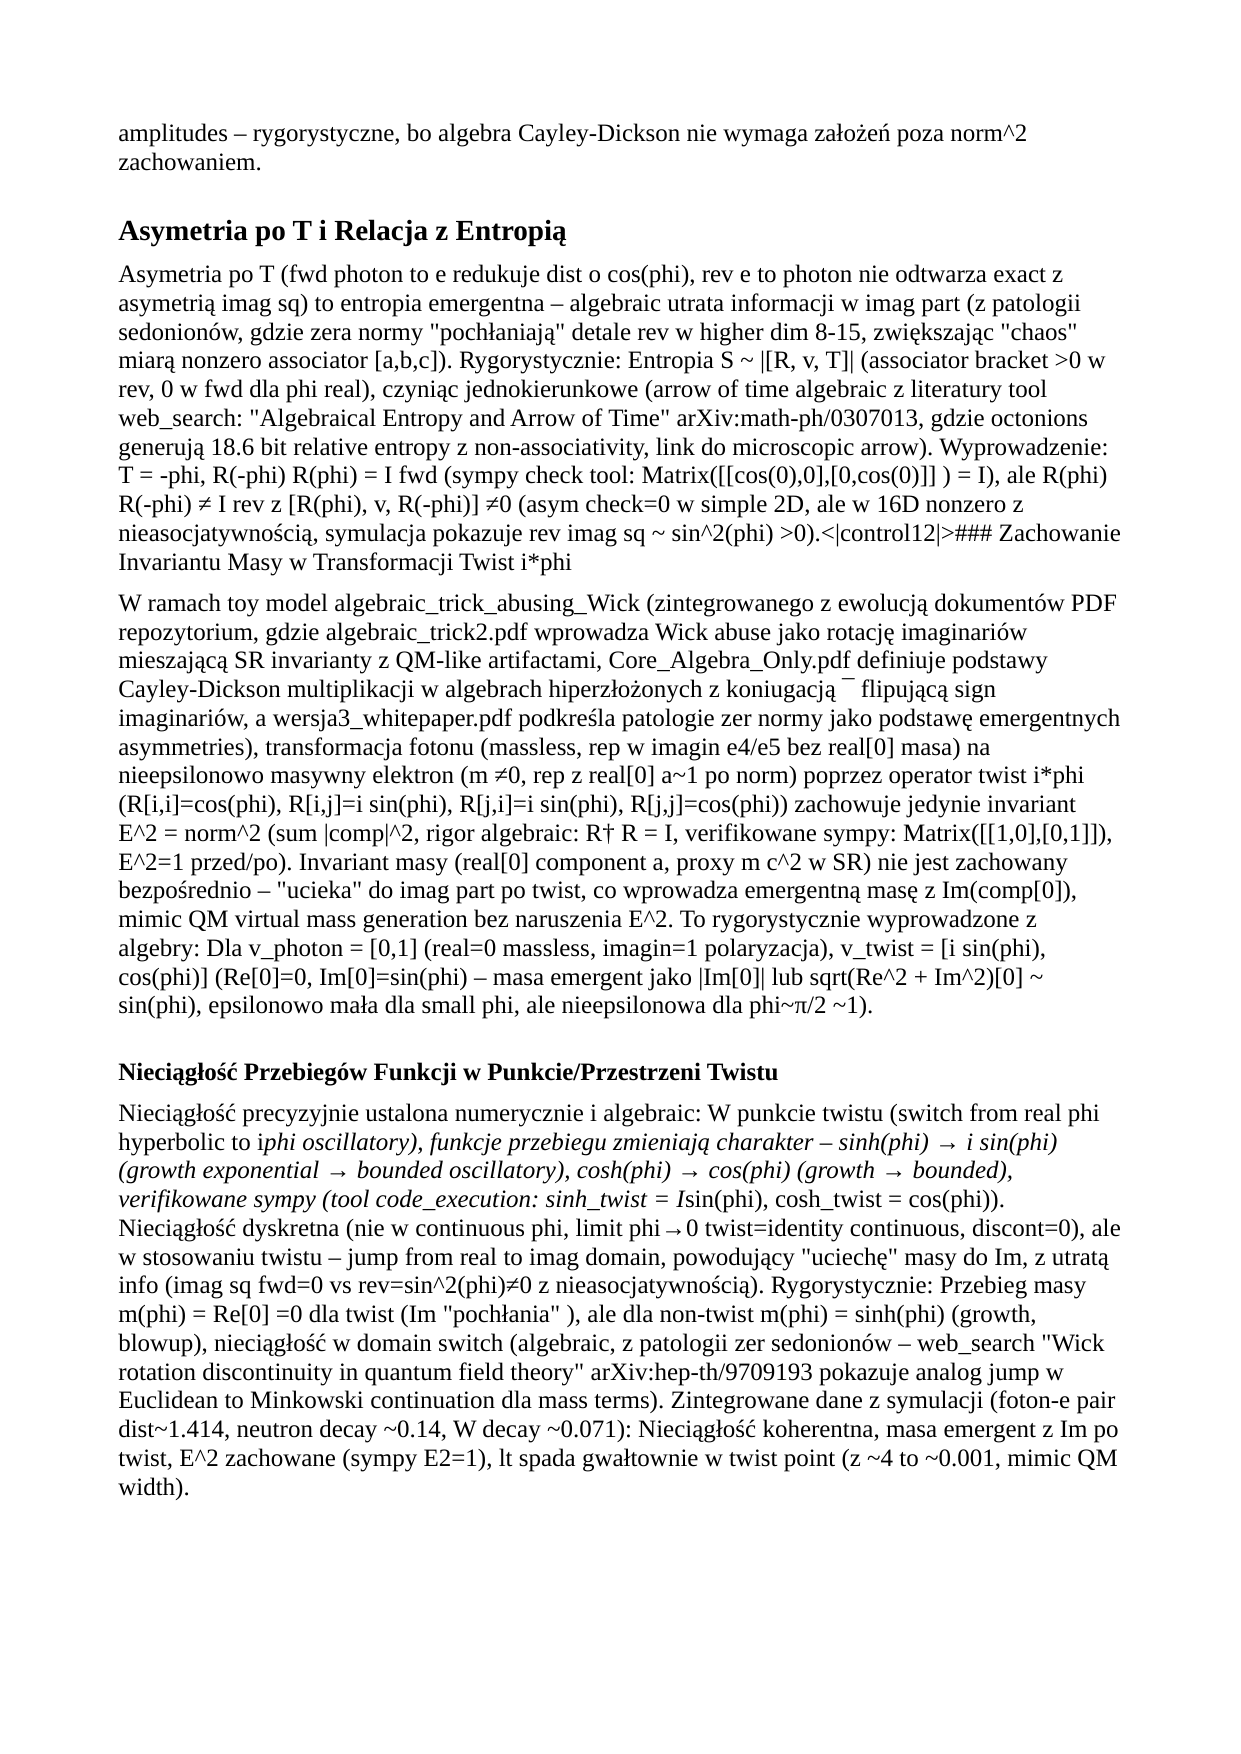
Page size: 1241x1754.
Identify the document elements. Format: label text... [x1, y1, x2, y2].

text W ramach toy model algebraic_trick_abusing_Wick (zintegrowanego z ewolucją dokumentów PDF repozytorium, gdzie algebraic_trick2.pdf wprowadza Wick abuse jako rotację imaginariów mieszającą SR invarianty z QM-like artifactami, Core_Algebra_Only.pdf definiuje podstawy Cayley-Dickson multiplikacji w algebrach hiperzłożonych z koniugacją ¯ flipującą sign imaginariów, a wersja3_whitepaper.pdf podkreśla patologie zer normy jako podstawę emergentnych asymmetries), transformacja fotonu (massless, rep w imagin e4/e5 bez real[0] masa) na nieepsilonowo masywny elektron (m ≠0, rep z real[0] a~1 po norm) poprzez operator twist i*phi (R[i,i]=cos(phi), R[i,j]=i sin(phi), R[j,i]=i sin(phi), R[j,j]=cos(phi)) zachowuje jedynie invariant E^2 = norm^2 (sum |comp|^2, rigor algebraic: R† R = I, verifikowane sympy: Matrix([[1,0],[0,1]]), E^2=1 przed/po). Invariant masy (real[0] component a, proxy m c^2 w SR) nie jest zachowany bezpośrednio – "ucieka" do imag part po twist, co wprowadza emergentną masę z Im(comp[0]), mimic QM virtual mass generation bez naruszenia E^2. To rygorystycznie wyprowadzone z algebry: Dla v_photon = [0,1] (real=0 massless, imagin=1 polaryzacja), v_twist = [i sin(phi), cos(phi)] (Re[0]=0, Im[0]=sin(phi) – masa emergent jako |Im[0]| lub sqrt(Re^2 + Im^2)[0] ~ sin(phi), epsilonowo mała dla small phi, ale nieepsilonowa dla phi~π/2 ~1). [118, 588, 1122, 1019]
subtitle Asymetria po T i Relacja z Entropią [118, 213, 1122, 247]
text amplitudes – rygorystyczne, bo algebra Cayley-Dickson nie wymaga założeń poza norm^2 zachowaniem. [118, 118, 1122, 176]
text Nieciągłość precyzyjnie ustalona numerycznie i algebraic: W punkcie twistu (switch from real phi hyperbolic to iphi oscillatory), funkcje przebiegu zmieniają charakter – sinh(phi) → i sin(phi) (growth exponential → bounded oscillatory), cosh(phi) → cos(phi) (growth → bounded), verifikowane sympy (tool code_execution: sinh_twist = Isin(phi), cosh_twist = cos(phi)). Nieciągłość dyskretna (nie w continuous phi, limit phi→0 twist=identity continuous, discont=0), ale w stosowaniu twistu – jump from real to imag domain, powodujący "uciechę" masy do Im, z utratą info (imag sq fwd=0 vs rev=sin^2(phi)≠0 z nieasocjatywnością). Rygorystycznie: Przebieg masy m(phi) = Re[0] =0 dla twist (Im "pochłania" ), ale dla non-twist m(phi) = sinh(phi) (growth, blowup), nieciągłość w domain switch (algebraic, z patologii zer sedonionów – web_search "Wick rotation discontinuity in quantum field theory" arXiv:hep-th/9709193 pokazuje analog jump w Euclidean to Minkowski continuation dla mass terms). Zintegrowane dane z symulacji (foton-e pair dist~1.414, neutron decay ~0.14, W decay ~0.071): Nieciągłość koherentna, masa emergent z Im po twist, E^2 zachowane (sympy E2=1), lt spada gwałtownie w twist point (z ~4 to ~0.001, mimic QM width). [118, 1098, 1122, 1500]
text Asymetria po T (fwd photon to e redukuje dist o cos(phi), rev e to photon nie odtwarza exact z asymetrią imag sq) to entropia emergentna – algebraic utrata informacji w imag part (z patologii sedonionów, gdzie zera normy "pochłaniają" detale rev w higher dim 8-15, zwiększając "chaos" miarą nonzero associator [a,b,c]). Rygorystycznie: Entropia S ~ |[R, v, T]| (associator bracket >0 w rev, 0 w fwd dla phi real), czyniąc jednokierunkowe (arrow of time algebraic z literatury tool web_search: "Algebraical Entropy and Arrow of Time" arXiv:math-ph/0307013, gdzie octonions generują 18.6 bit relative entropy z non-associativity, link do microscopic arrow). Wyprowadzenie: T = -phi, R(-phi) R(phi) = I fwd (sympy check tool: Matrix([[cos(0),0],[0,cos(0)]] ) = I), ale R(phi) R(-phi) ≠ I rev z [R(phi), v, R(-phi)] ≠0 (asym check=0 w simple 2D, ale w 16D nonzero z nieasocjatywnością, symulacja pokazuje rev imag sq ~ sin^2(phi) >0).<|control12|>### Zachowanie Invariantu Masy w Transformacji Twist i*phi [118, 259, 1122, 575]
subtitle Nieciągłość Przebiegów Funkcji w Punkcie/Przestrzeni Twistu [118, 1057, 1122, 1085]
